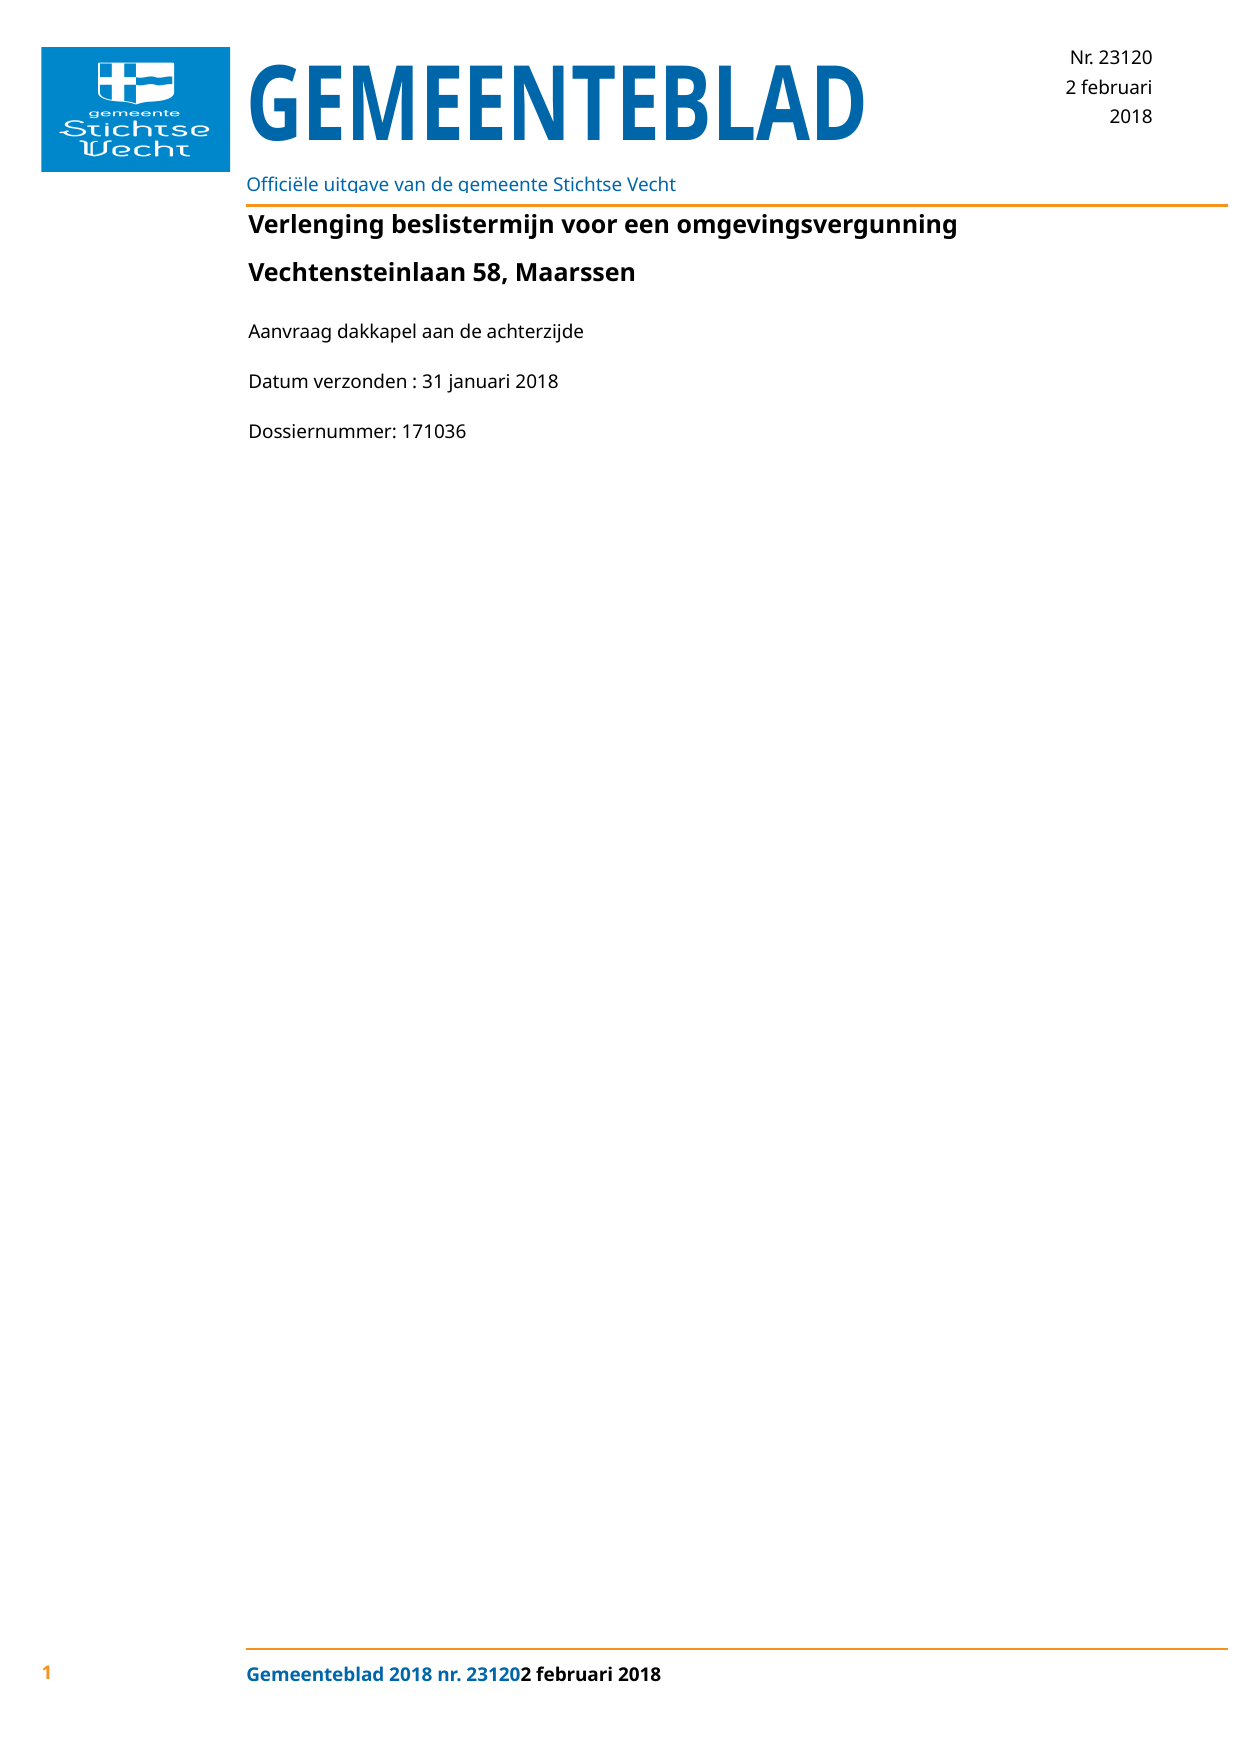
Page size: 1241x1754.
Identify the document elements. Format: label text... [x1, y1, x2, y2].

text Datum verzonden : 31 januari 2018 [248, 368, 1152, 394]
text Aanvraag dakkapel aan de achterzijde [248, 318, 1152, 344]
picture [137, 63, 174, 103]
picture [99, 63, 135, 101]
text Dossiernummer: 171036 [248, 419, 1152, 444]
text Verlenging beslistermijn voor een omgevingsvergunning Vechtensteinlaan 58, Maarssen [248, 207, 1152, 288]
